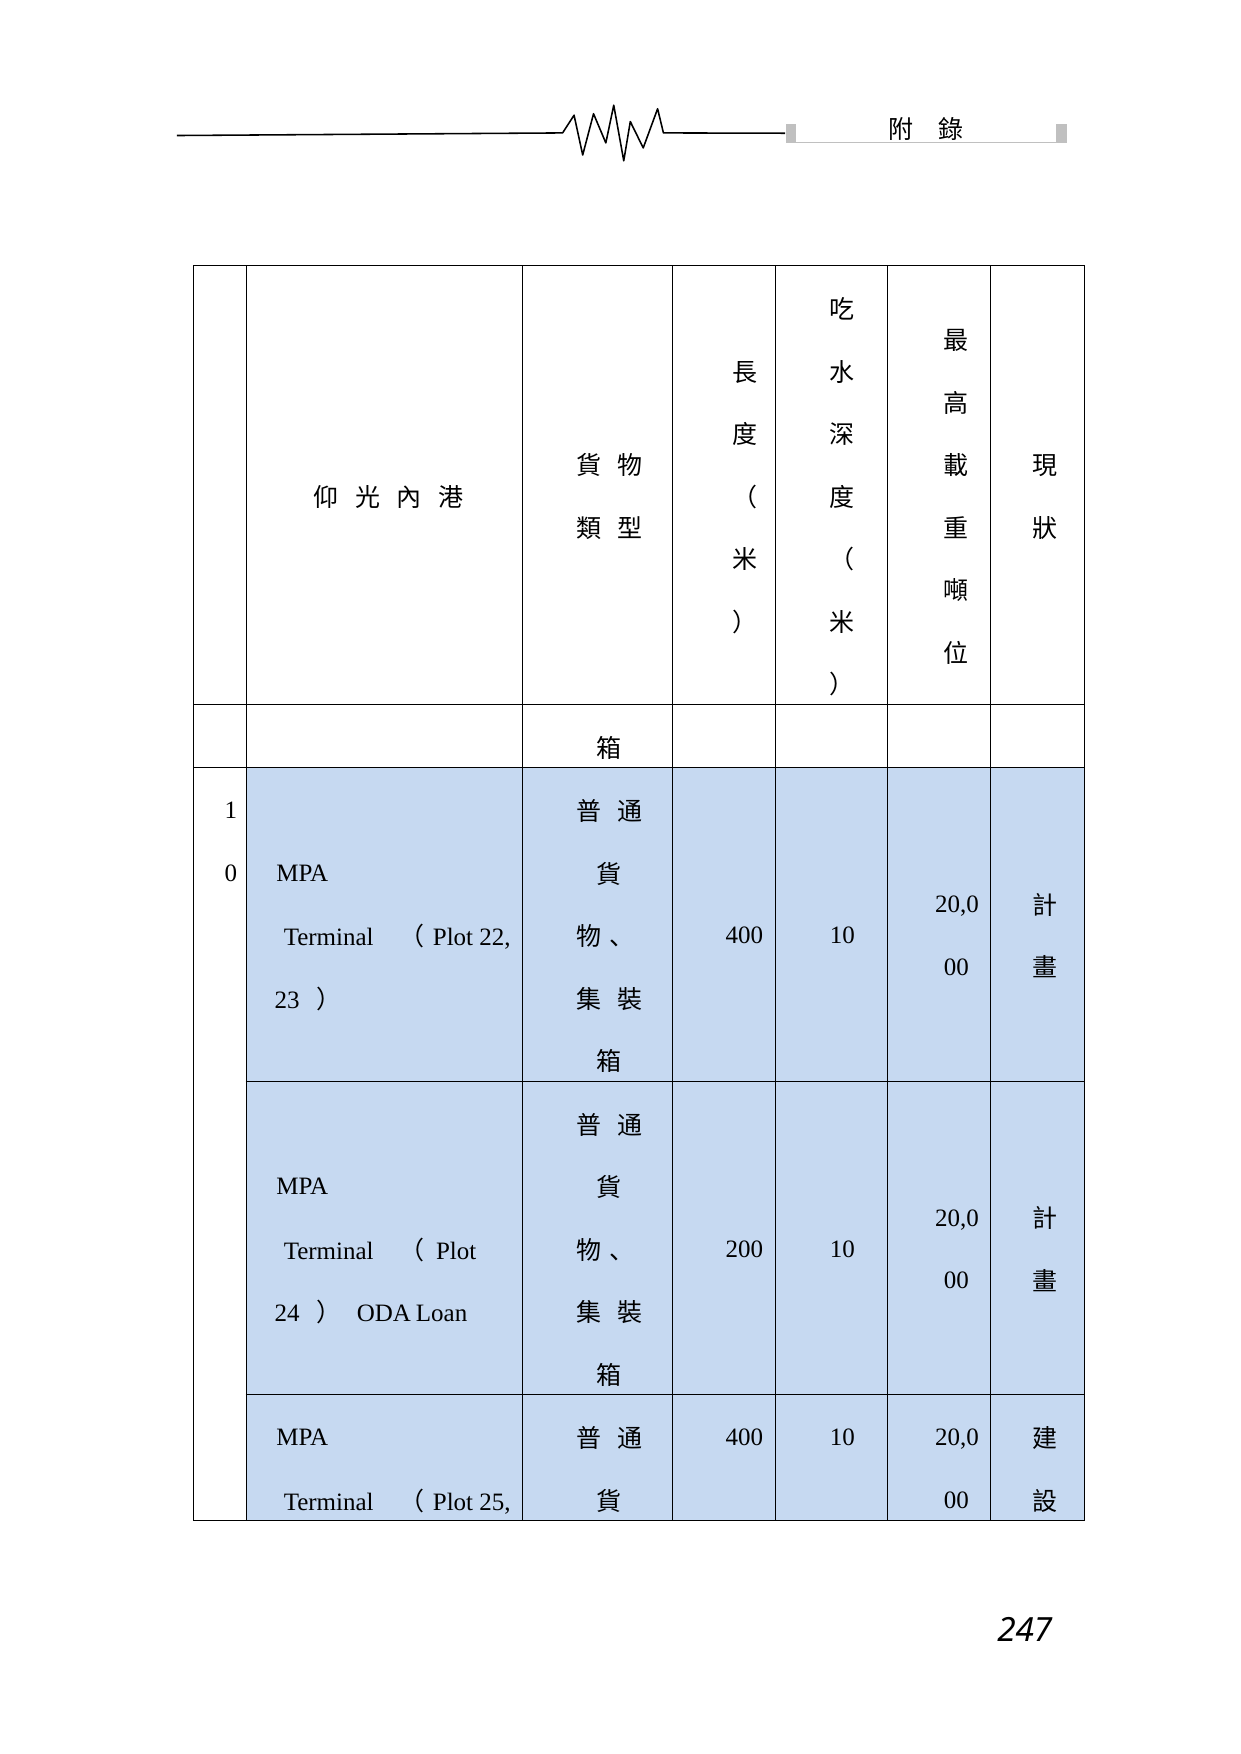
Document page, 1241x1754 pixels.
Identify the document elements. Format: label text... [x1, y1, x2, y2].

table_cell 箱 [523, 705, 672, 767]
table_cell 400 [673, 1395, 775, 1520]
table_cell [776, 705, 887, 767]
table_header [194, 266, 246, 703]
table_cell [673, 705, 775, 767]
table_cell 10 [776, 1082, 887, 1394]
table_cell 10 [776, 1395, 887, 1520]
table_cell MPA Terminal（Plot 24）ODA Loan [247, 1082, 522, 1394]
table_header 最高載重噸位 [888, 266, 990, 703]
table_cell 200 [673, 1082, 775, 1394]
table_cell [194, 705, 246, 767]
table_cell 普通貨 [523, 1395, 672, 1520]
table_cell 20,000 [888, 768, 990, 1081]
table_cell 400 [673, 768, 775, 1081]
table_cell [991, 705, 1084, 767]
table_cell 20,000 [888, 1082, 990, 1394]
table_cell 計畫 [991, 1082, 1084, 1394]
table_cell 計畫 [991, 768, 1084, 1081]
table_header 仰光內港 [247, 266, 522, 703]
table_cell [247, 705, 522, 767]
table_cell 普通貨物、集裝箱 [523, 768, 672, 1081]
table_header 貨物類型 [523, 266, 672, 703]
table_cell 10 [194, 768, 246, 1520]
table_cell [888, 705, 990, 767]
table_cell MPA Terminal（Plot 25, [247, 1395, 522, 1520]
table_cell 普通貨物、集裝箱 [523, 1082, 672, 1394]
table_header 吃水深度（米） [776, 266, 887, 703]
table_cell 20,000 [888, 1395, 990, 1520]
table_cell MPA Terminal（Plot 22, 23） [247, 768, 522, 1081]
table_cell 建設 [991, 1395, 1084, 1520]
table_cell 10 [776, 768, 887, 1081]
table_header 現狀 [991, 266, 1084, 703]
table_header 長度（米） [673, 266, 775, 703]
